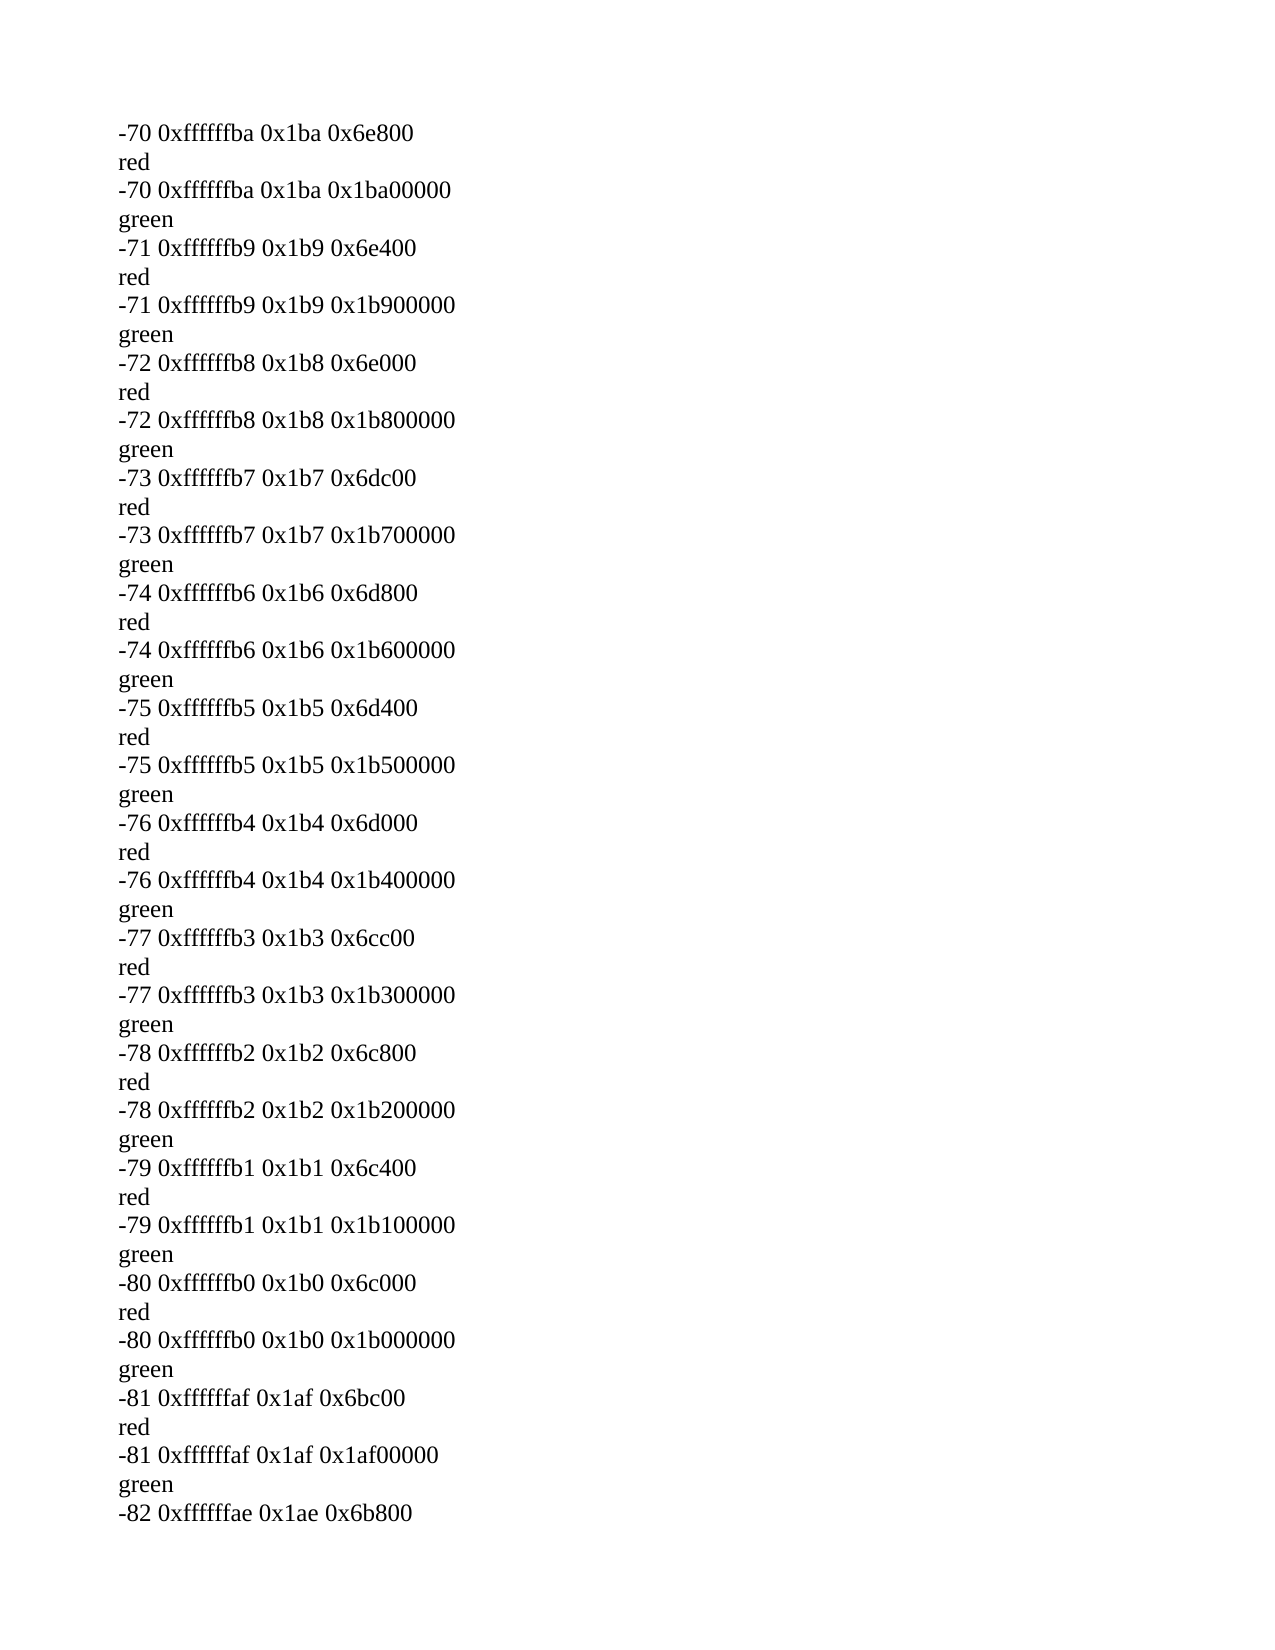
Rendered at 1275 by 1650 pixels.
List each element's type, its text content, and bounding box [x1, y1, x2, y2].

text green [118, 434, 1157, 463]
text -74 0xffffffb6 0x1b6 0x1b600000 [118, 636, 1157, 664]
text -80 0xffffffb0 0x1b0 0x6c000 [118, 1268, 1157, 1297]
text -72 0xffffffb8 0x1b8 0x1b800000 [118, 406, 1157, 434]
text -74 0xffffffb6 0x1b6 0x6d800 [118, 578, 1157, 607]
text -77 0xffffffb3 0x1b3 0x6cc00 [118, 923, 1157, 952]
text -82 0xffffffae 0x1ae 0x6b800 [118, 1498, 1157, 1527]
text red [118, 607, 1157, 636]
text -81 0xffffffaf 0x1af 0x6bc00 [118, 1383, 1157, 1412]
text green [118, 549, 1157, 578]
text -79 0xffffffb1 0x1b1 0x6c400 [118, 1153, 1157, 1182]
text green [118, 664, 1157, 693]
text green [118, 319, 1157, 348]
text red [118, 377, 1157, 406]
text red [118, 952, 1157, 981]
text -73 0xffffffb7 0x1b7 0x6dc00 [118, 463, 1157, 492]
text green [118, 1469, 1157, 1498]
text -77 0xffffffb3 0x1b3 0x1b300000 [118, 981, 1157, 1009]
text green [118, 1124, 1157, 1153]
text -81 0xffffffaf 0x1af 0x1af00000 [118, 1441, 1157, 1469]
text red [118, 1067, 1157, 1096]
text -80 0xffffffb0 0x1b0 0x1b000000 [118, 1326, 1157, 1354]
text -76 0xffffffb4 0x1b4 0x6d000 [118, 808, 1157, 837]
text -70 0xffffffba 0x1ba 0x1ba00000 [118, 176, 1157, 204]
text red [118, 492, 1157, 521]
text -73 0xffffffb7 0x1b7 0x1b700000 [118, 521, 1157, 549]
text -75 0xffffffb5 0x1b5 0x1b500000 [118, 751, 1157, 779]
text -71 0xffffffb9 0x1b9 0x6e400 [118, 233, 1157, 262]
text -72 0xffffffb8 0x1b8 0x6e000 [118, 348, 1157, 377]
text red [118, 1182, 1157, 1211]
text red [118, 837, 1157, 866]
text green [118, 204, 1157, 233]
text red [118, 722, 1157, 751]
text green [118, 1354, 1157, 1383]
text green [118, 894, 1157, 923]
text red [118, 1412, 1157, 1441]
text -78 0xffffffb2 0x1b2 0x1b200000 [118, 1096, 1157, 1124]
text -70 0xffffffba 0x1ba 0x6e800 [118, 118, 1157, 147]
text green [118, 779, 1157, 808]
text -76 0xffffffb4 0x1b4 0x1b400000 [118, 866, 1157, 894]
text -79 0xffffffb1 0x1b1 0x1b100000 [118, 1211, 1157, 1239]
text -71 0xffffffb9 0x1b9 0x1b900000 [118, 291, 1157, 319]
text green [118, 1239, 1157, 1268]
text green [118, 1009, 1157, 1038]
text red [118, 1297, 1157, 1326]
text -75 0xffffffb5 0x1b5 0x6d400 [118, 693, 1157, 722]
text -78 0xffffffb2 0x1b2 0x6c800 [118, 1038, 1157, 1067]
text red [118, 262, 1157, 291]
text red [118, 147, 1157, 176]
